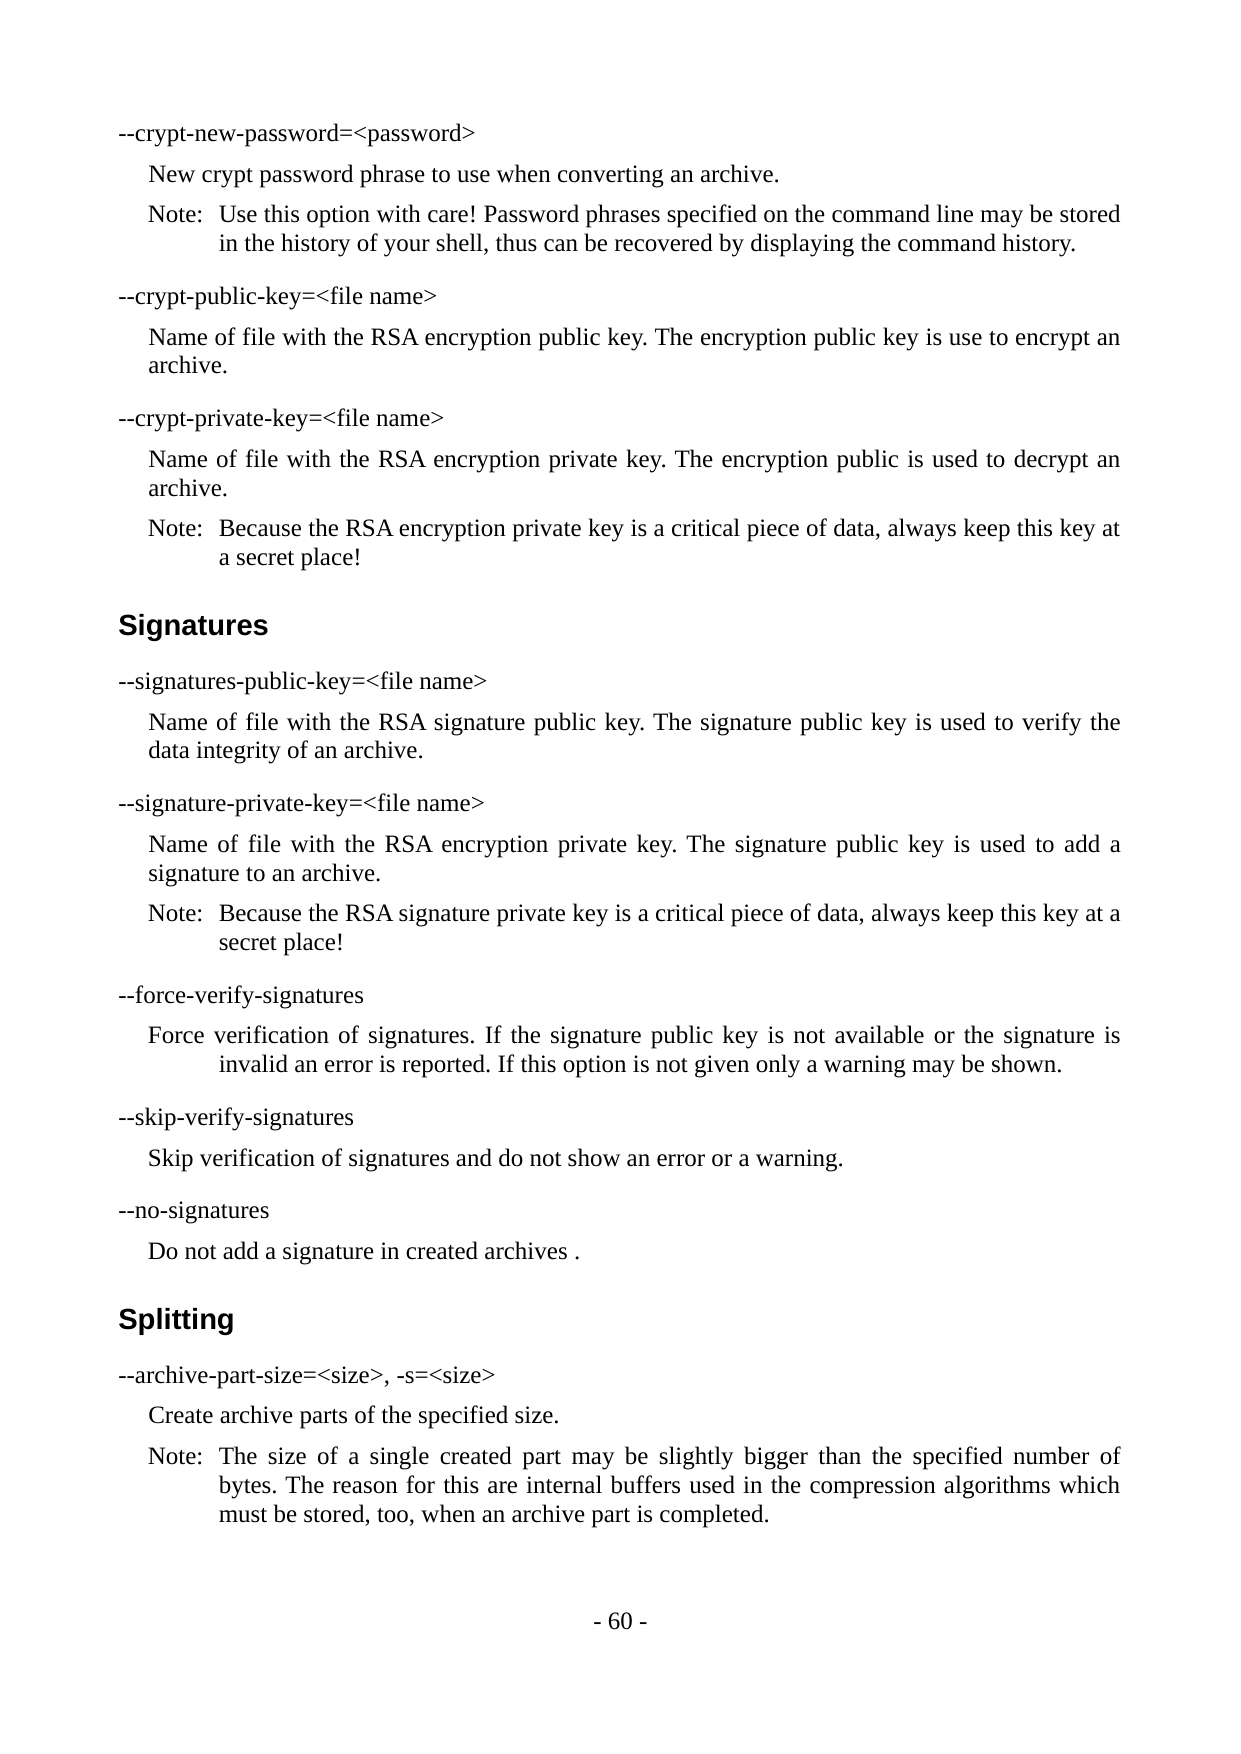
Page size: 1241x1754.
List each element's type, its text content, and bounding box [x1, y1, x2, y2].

text Do not add a signature in created archives . [148, 1236, 1122, 1265]
text Create archive parts of the specified size. [148, 1401, 1122, 1429]
text New crypt password phrase to use when converting an archive. [148, 159, 1122, 188]
title --signatures-public-key=<file name> [118, 666, 1122, 695]
text Note: The size of a single created part may be slightly bigger than the specified number of bytes. The reason for this are internal buffers used in the compression algorithms which must be stored, too, when an archive part is completed. [148, 1441, 1122, 1528]
text Skip verification of signatures and do not show an error or a warning. [148, 1143, 1122, 1171]
text Name of file with the RSA encryption private key. The signature public key is used to add a signature to an archive. [148, 829, 1122, 886]
text Name of file with the RSA encryption public key. The encryption public key is use to encrypt an archive. [148, 322, 1122, 379]
title --crypt-private-key=<file name> [118, 403, 1122, 432]
title --crypt-public-key=<file name> [118, 281, 1122, 310]
title --crypt-new-password=<password> [118, 118, 1122, 147]
text Name of file with the RSA encryption private key. The encryption public is used to decrypt an archive. [148, 444, 1122, 501]
text Note: Use this option with care! Password phrases specified on the command line may be stored in the history of your shell, thus can be recovered by displaying the command history. [148, 199, 1122, 257]
text Force verification of signatures. If the signature public key is not available or the signature is invalid an error is reported. If this option is not given only a warning may be shown. [148, 1021, 1122, 1078]
title --no-signatures [118, 1195, 1122, 1224]
title --archive-part-size=<size>, -s=<size> [118, 1360, 1122, 1389]
subtitle Splitting [118, 1302, 1122, 1335]
text Note: Because the RSA signature private key is a critical piece of data, always keep this key at a secret place! [148, 898, 1122, 956]
title --signature-private-key=<file name> [118, 788, 1122, 817]
subtitle Signatures [118, 608, 1122, 641]
title --force-verify-signatures [118, 980, 1122, 1008]
title --skip-verify-signatures [118, 1102, 1122, 1131]
text Note: Because the RSA encryption private key is a critical piece of data, always keep this key at a secret place! [148, 513, 1122, 571]
text Name of file with the RSA signature public key. The signature public key is used to verify the data integrity of an archive. [148, 707, 1122, 764]
